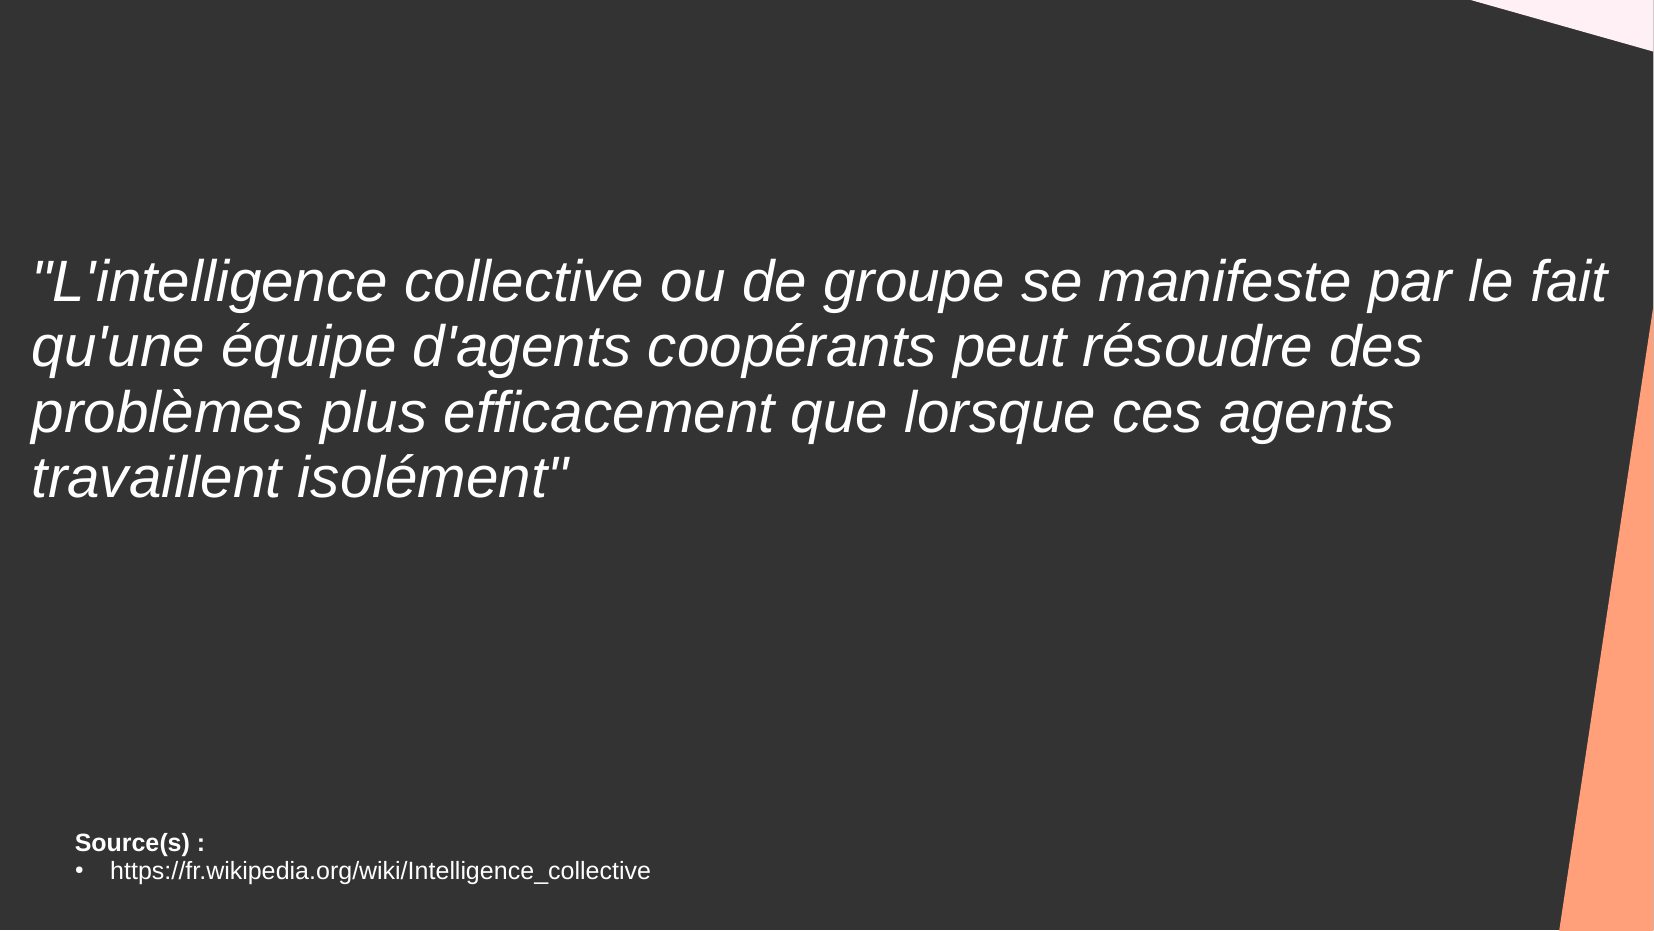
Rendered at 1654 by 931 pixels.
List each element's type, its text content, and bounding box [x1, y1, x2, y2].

text_box [1559, 301, 1654, 931]
text_box Source(s) : https://fr.wikipedia.org/wiki/Intelligence_collective [60, 821, 1546, 921]
title "L'intelligence collective ou de groupe se manifeste par le fait qu'une équipe d'agents coopérants peut résoudre des problèmes plus efficacement que lorsque ces agents travaillent isolément" [31, 249, 1622, 510]
text_box [1470, 0, 1654, 52]
